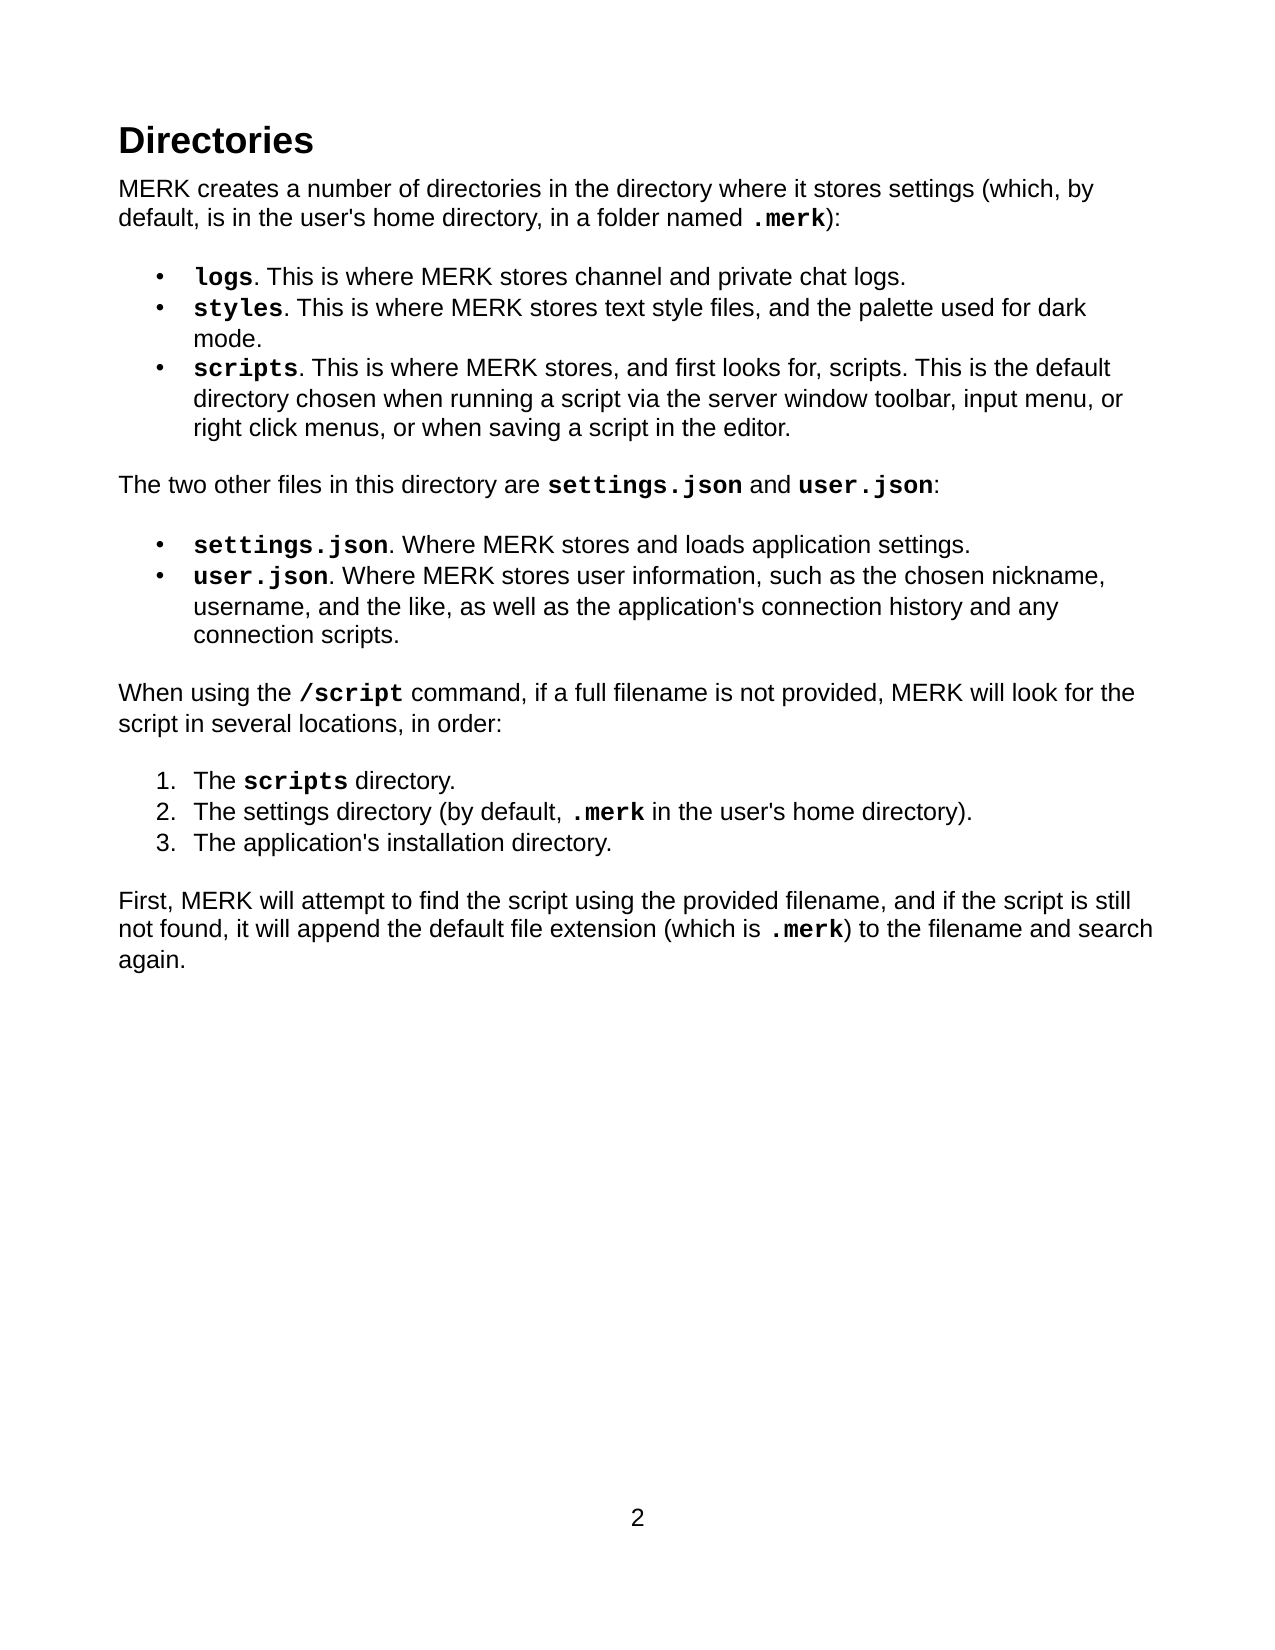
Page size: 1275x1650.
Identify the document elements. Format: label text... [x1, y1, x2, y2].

list The application's installation directory. [156, 828, 1157, 857]
list settings.json. Where MERK stores and loads application settings. [156, 530, 1157, 561]
list logs. This is where MERK stores channel and private chat logs. [156, 262, 1157, 293]
list The settings directory (by default, .merk in the user's home directory). [156, 797, 1157, 828]
list user.json. Where MERK stores user information, such as the chosen nickname, username, and the like, as well as the application's connection history and any connection scripts. [156, 561, 1157, 649]
text The two other files in this directory are settings.json and user.json: [118, 470, 1157, 501]
list The scripts directory. [156, 766, 1157, 797]
text When using the /script command, if a full filename is not provided, MERK will look for the script in several locations, in order: [118, 678, 1157, 737]
text MERK creates a number of directories in the directory where it stores settings (which, by default, is in the user's home directory, in a folder named .merk): [118, 174, 1157, 233]
text First, MERK will attempt to find the script using the provided filename, and if the script is still not found, it will append the default file extension (which is .merk) to the filename and search again. [118, 886, 1157, 974]
list scripts. This is where MERK stores, and first looks for, scripts. This is the default directory chosen when running a script via the server window toolbar, input menu, or right click menus, or when saving a script in the editor. [156, 353, 1157, 441]
subtitle Directories [118, 118, 1157, 161]
list styles. This is where MERK stores text style files, and the palette used for dark mode. [156, 293, 1157, 353]
